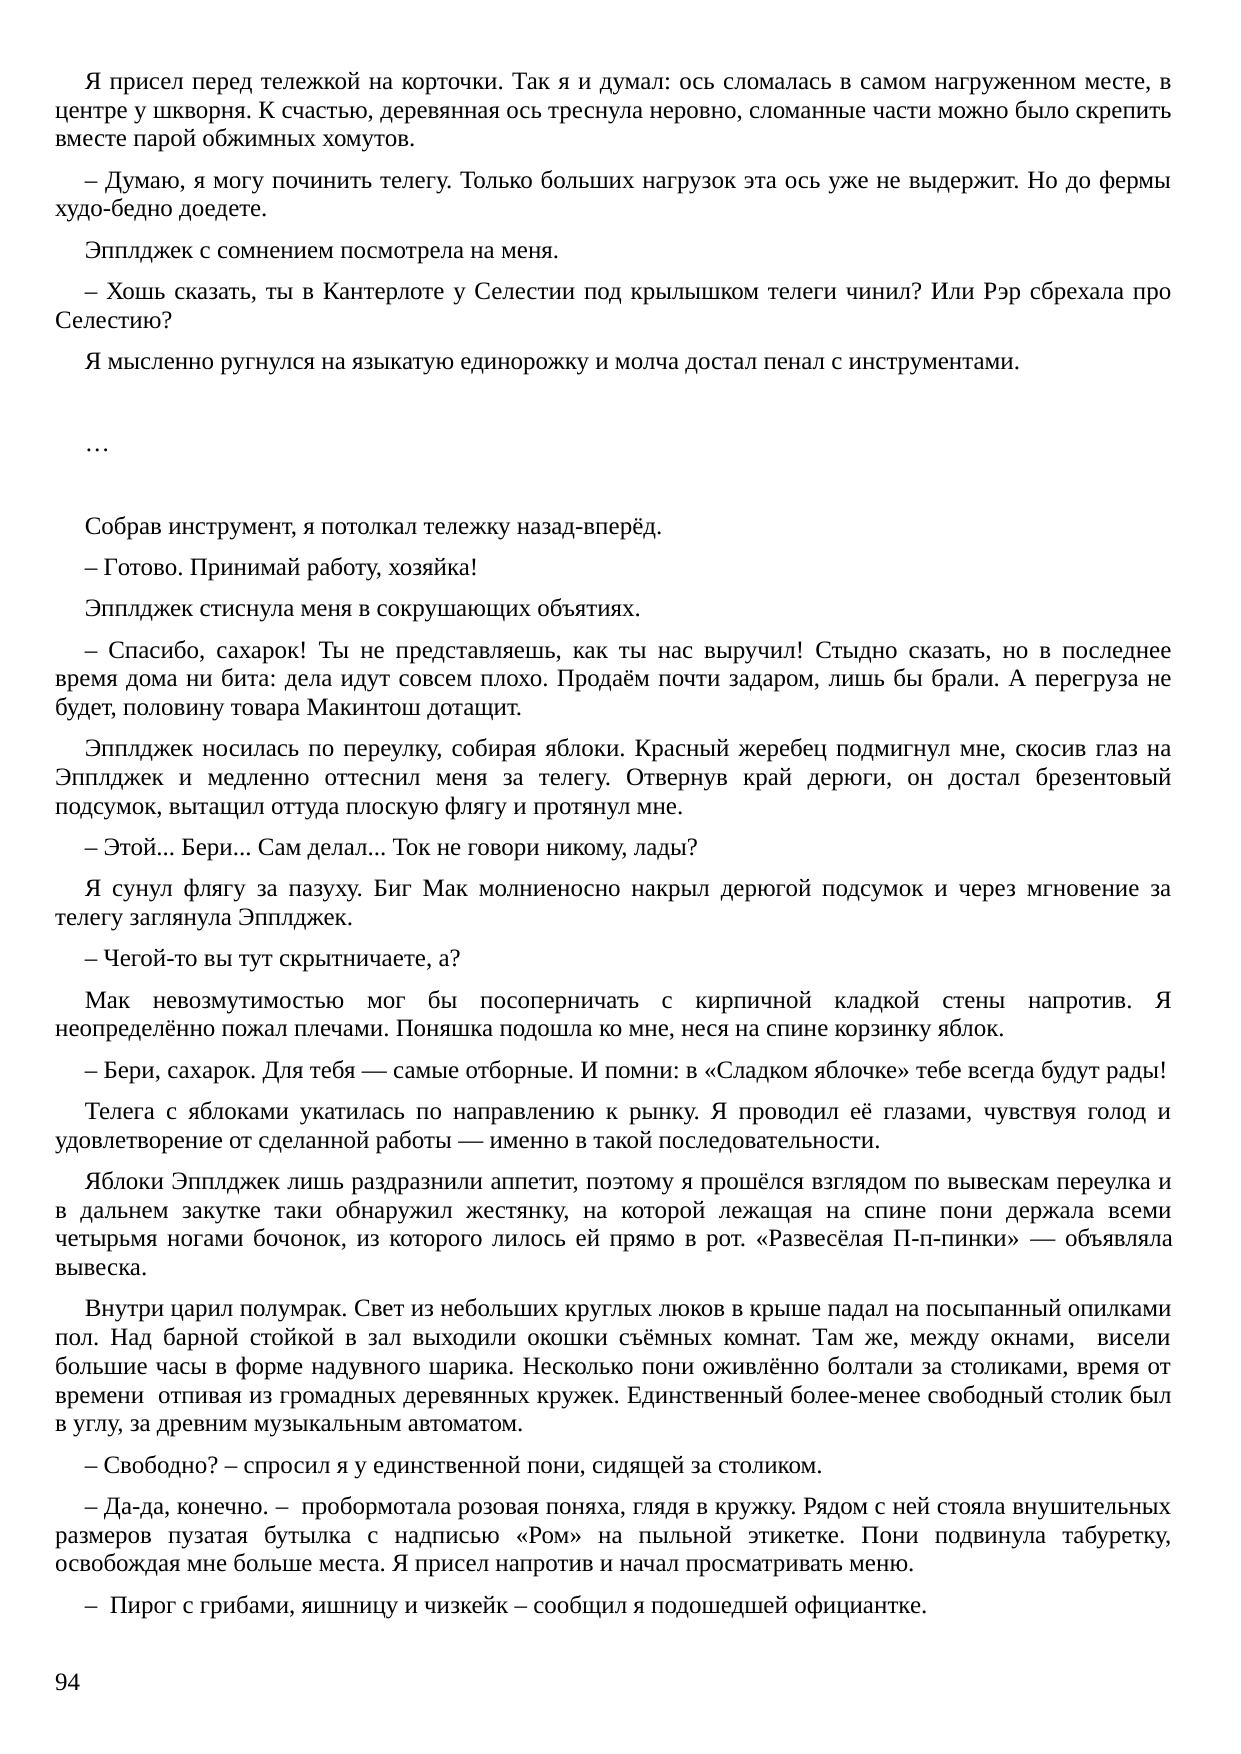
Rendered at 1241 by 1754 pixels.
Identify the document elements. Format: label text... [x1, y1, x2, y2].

text – Да-да, конечно. – пробормотала розовая поняха, глядя в кружку. Рядом с ней стояла внушительных размеров пузатая бутылка с надписью «Ром» на пыльной этикетке. Пони подвинула табуретку, освобождая мне больше места. Я присел напротив и начал просматривать меню. [55, 1491, 1173, 1577]
text Внутри царил полумрак. Свет из небольших круглых люков в крыше падал на посыпанный опилками пол. Над барной стойкой в зал выходили окошки съёмных комнат. Там же, между окнами, висели большие часы в форме надувного шарика. Несколько пони оживлённо болтали за столиками, время от времени отпивая из громадных деревянных кружек. Единственный более-менее свободный столик был в углу, за древним музыкальным автоматом. [55, 1293, 1173, 1437]
text – Пирог с грибами, яишницу и чизкейк – сообщил я подошедшей официантке. [55, 1590, 1173, 1618]
text – Думаю, я могу починить телегу. Только больших нагрузок эта ось уже не выдержит. Но до фермы худо-бедно доедете. [55, 165, 1173, 222]
text Собрав инструмент, я потолкал тележку назад-вперёд. [55, 511, 1173, 540]
text – Спасибо, сахарок! Ты не представляешь, как ты нас выручил! Стыдно сказать, но в последнее время дома ни бита: дела идут совсем плохо. Продаём почти задаром, лишь бы брали. А перегруза не будет, половину товара Макинтош дотащит. [55, 635, 1173, 721]
text – Хошь сказать, ты в Кантерлоте у Селестии под крылышком телеги чинил? Или Рэр сбрехала про Селестию? [55, 276, 1173, 333]
text – Этой... Бери... Сам делал... Ток не говори никому, лады? [55, 832, 1173, 861]
text – Бери, сахарок. Для тебя — самые отборные. И помни: в «Сладком яблочке» тебе всегда будут рады! [55, 1055, 1173, 1083]
text Я сунул флягу за пазуху. Биг Мак молниеносно накрыл дерюгой подсумок и через мгновение за телегу заглянула Эпплджек. [55, 873, 1173, 931]
text Эпплджек носилась по переулку, собирая яблоки. Красный жеребец подмигнул мне, скосив глаз на Эпплджек и медленно оттеснил меня за телегу. Отвернув край дерюги, он достал брезентовый подсумок, вытащил оттуда плоскую флягу и протянул мне. [55, 733, 1173, 820]
text Яблоки Эпплджек лишь раздразнили аппетит, поэтому я прошёлся взглядом по вывескам переулка и в дальнем закутке таки обнаружил жестянку, на которой лежащая на спине пони держала всеми четырьмя ногами бочонок, из которого лилось ей прямо в рот. «Развесёлая П-п-пинки» — объявляла вывеска. [55, 1166, 1173, 1281]
text – Чегой-то вы тут скрытничаете, а? [55, 943, 1173, 972]
text Я мысленно ругнулся на языкатую единорожку и молча достал пенал с инструментами. [55, 346, 1173, 375]
text … [55, 428, 1173, 457]
text Телега с яблоками укатилась по направлению к рынку. Я проводил её глазами, чувствуя голод и удовлетворение от сделанной работы — именно в такой последовательности. [55, 1096, 1173, 1153]
text Мак невозмутимостью мог бы посоперничать с кирпичной кладкой стены напротив. Я неопределённо пожал плечами. Поняшка подошла ко мне, неся на спине корзинку яблок. [55, 985, 1173, 1042]
text Эпплджек с сомнением посмотрела на меня. [55, 235, 1173, 263]
text Я присел перед тележкой на корточки. Так я и думал: ось сломалась в самом нагруженном месте, в центре у шкворня. К счастью, деревянная ось треснула неровно, сломанные части можно было скрепить вместе парой обжимных хомутов. [55, 66, 1173, 152]
text – Свободно? – спросил я у единственной пони, сидящей за столиком. [55, 1450, 1173, 1478]
text Эпплджек стиснула меня в сокрушающих объятиях. [55, 593, 1173, 622]
text – Готово. Принимай работу, хозяйка! [55, 552, 1173, 581]
